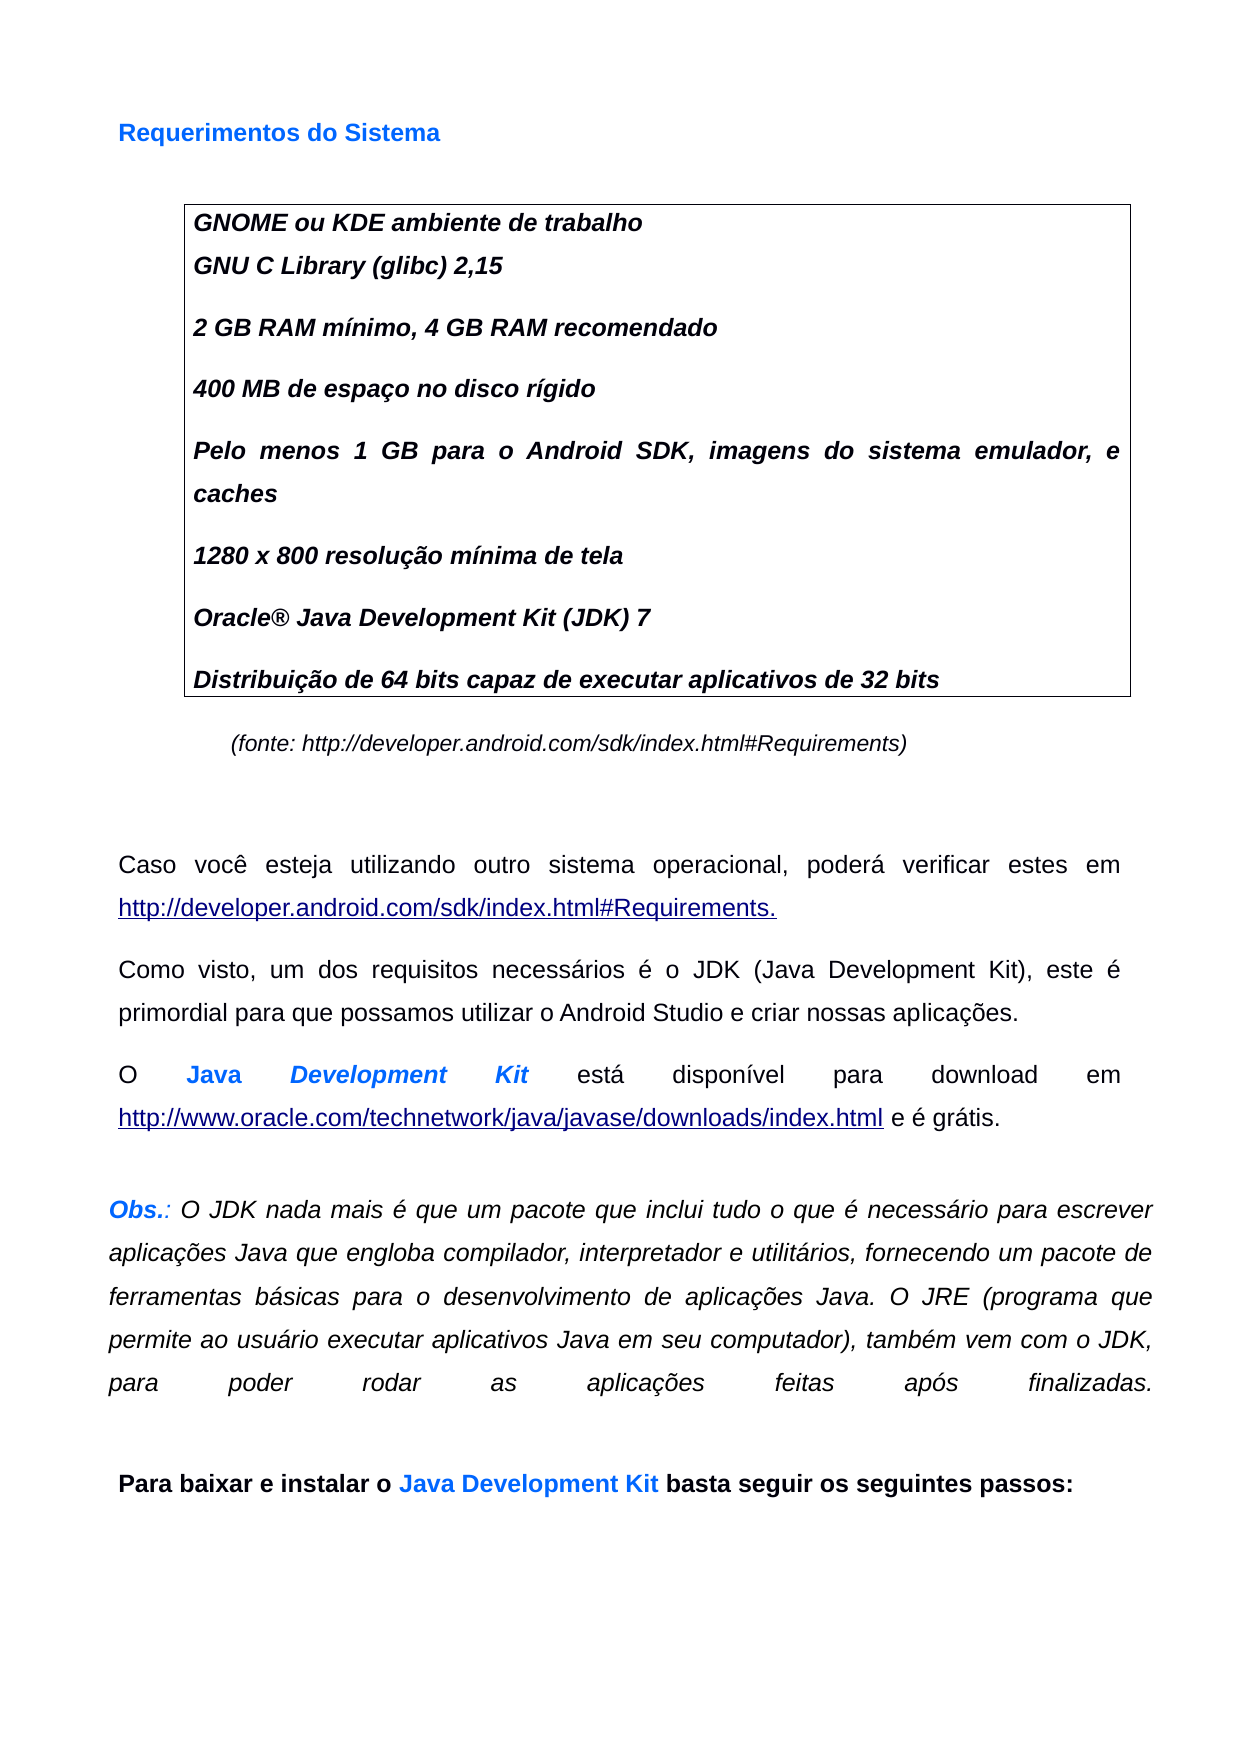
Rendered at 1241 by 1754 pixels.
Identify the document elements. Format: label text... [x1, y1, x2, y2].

text Distribuição de 64 bits capaz de executar aplicativos de 32 bits [185, 662, 1130, 696]
text GNU C Library (glibc) 2,15 [185, 247, 1130, 279]
text Para baixar e instalar o Java Development Kit basta seguir os seguintes passos: [118, 1469, 1122, 1497]
text Pelo menos 1 GB para o Android SDK, imagens do sistema emulador, e caches [185, 433, 1130, 508]
text (fonte: http://developer.android.com/sdk/index.html#Requirements) [231, 730, 1122, 756]
text O Java Development Kit está disponível para download em http://www.oracle.com/technetwork/java/javase/downloads/index.html e é grátis. [118, 1060, 1122, 1132]
text Como visto, um dos requisitos necessários é o JDK (Java Development Kit), este é primordial para que possamos utilizar o Android Studio e criar nossas aplicações. [118, 955, 1122, 1027]
text 2 GB RAM mínimo, 4 GB RAM recomendado [185, 309, 1130, 341]
text 400 MB de espaço no disco rígido [185, 371, 1130, 403]
text Requerimentos do Sistema [118, 118, 1122, 147]
text GNOME ou KDE ambiente de trabalho [185, 205, 1130, 236]
text Oracle® Java Development Kit (JDK) 7 [185, 600, 1130, 632]
text Caso você esteja utilizando outro sistema operacional, poderá verificar estes em http://developer.android.com/sdk/index.html#Requirements. [118, 850, 1122, 922]
text 1280 x 800 resolução mínima de tela [185, 538, 1130, 570]
